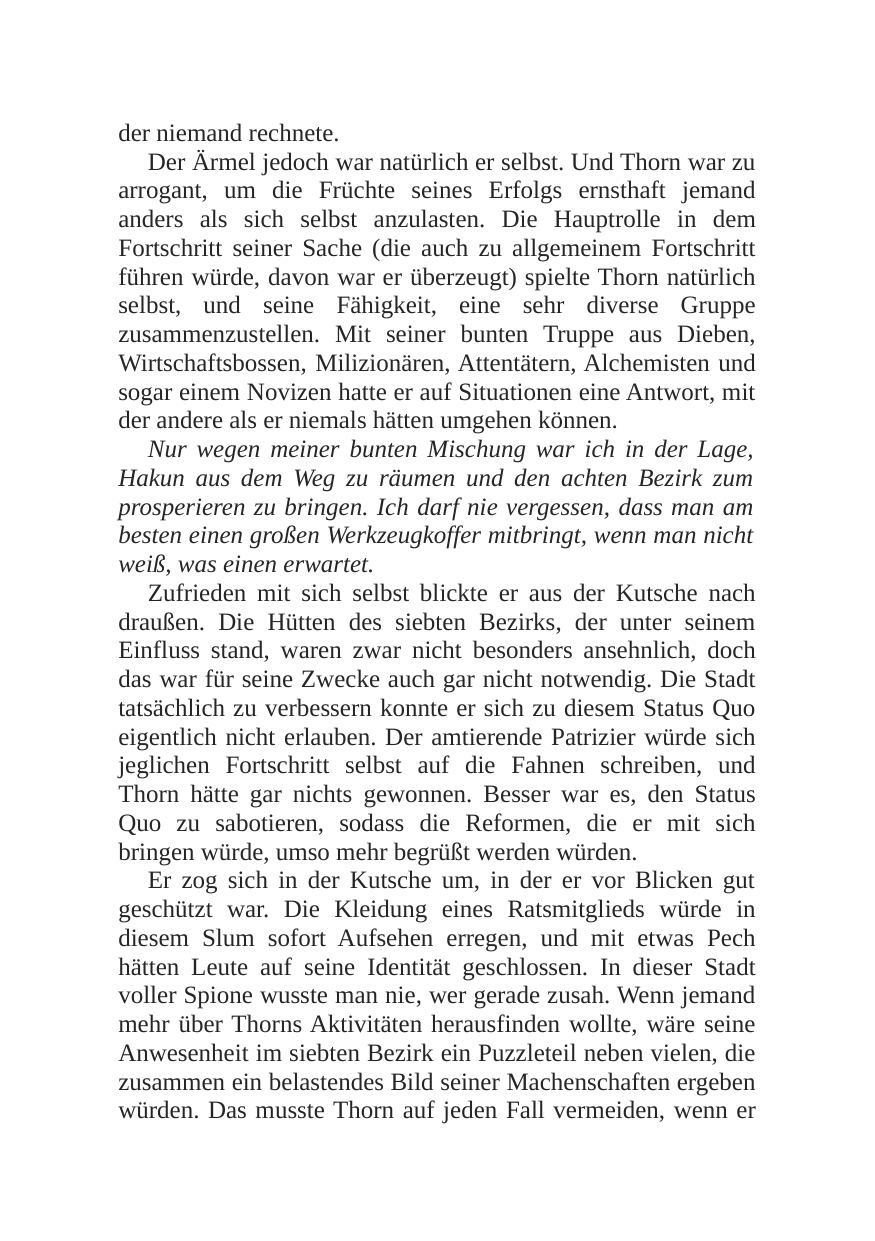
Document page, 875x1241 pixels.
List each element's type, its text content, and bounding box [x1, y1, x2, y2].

text Er zog sich in der Kutsche um, in der er vor Blicken gut geschützt war. Die Kleidung eines Ratsmitglieds würde in diesem Slum sofort Aufsehen erregen, und mit etwas Pech hätten Leute auf seine Identität geschlossen. In dieser Stadt voller Spione wusste man nie, wer gerade zusah. Wenn jemand mehr über Thorns Aktivitäten herausfinden wollte, wäre seine Anwesenheit im siebten Bezirk ein Puzzleteil neben vielen, die zusammen ein belastendes Bild seiner Machenschaften ergeben würden. Das musste Thorn auf jeden Fall vermeiden, wenn er [118, 866, 756, 1124]
text der niemand rechnete. [118, 118, 756, 147]
text Der Ärmel jedoch war natürlich er selbst. Und Thorn war zu arrogant, um die Früchte seines Erfolgs ernsthaft jemand anders als sich selbst anzulasten. Die Hauptrolle in dem Fortschritt seiner Sache (die auch zu allgemeinem Fortschritt führen würde, davon war er überzeugt) spielte Thorn natürlich selbst, und seine Fähigkeit, eine sehr diverse Gruppe zusammenzustellen. Mit seiner bunten Truppe aus Dieben, Wirtschaftsbossen, Milizionären, Attentätern, Alchemisten und sogar einem Novizen hatte er auf Situationen eine Antwort, mit der andere als er niemals hätten umgehen können. [118, 147, 756, 434]
text Zufrieden mit sich selbst blickte er aus der Kutsche nach draußen. Die Hütten des siebten Bezirks, der unter seinem Einfluss stand, waren zwar nicht besonders ansehnlich, doch das war für seine Zwecke auch gar nicht notwendig. Die Stadt tatsächlich zu verbessern konnte er sich zu diesem Status Quo eigentlich nicht erlauben. Der amtierende Patrizier würde sich jeglichen Fortschritt selbst auf die Fahnen schreiben, und Thorn hätte gar nichts gewonnen. Besser war es, den Status Quo zu sabotieren, sodass die Reformen, die er mit sich bringen würde, umso mehr begrüßt werden würden. [118, 578, 756, 866]
text Nur wegen meiner bunten Mischung war ich in der Lage, Hakun aus dem Weg zu räumen und den achten Bezirk zum prosperieren zu bringen. Ich darf nie vergessen, dass man am besten einen großen Werkzeugkoffer mitbringt, wenn man nicht weiß, was einen erwartet. [118, 434, 756, 578]
